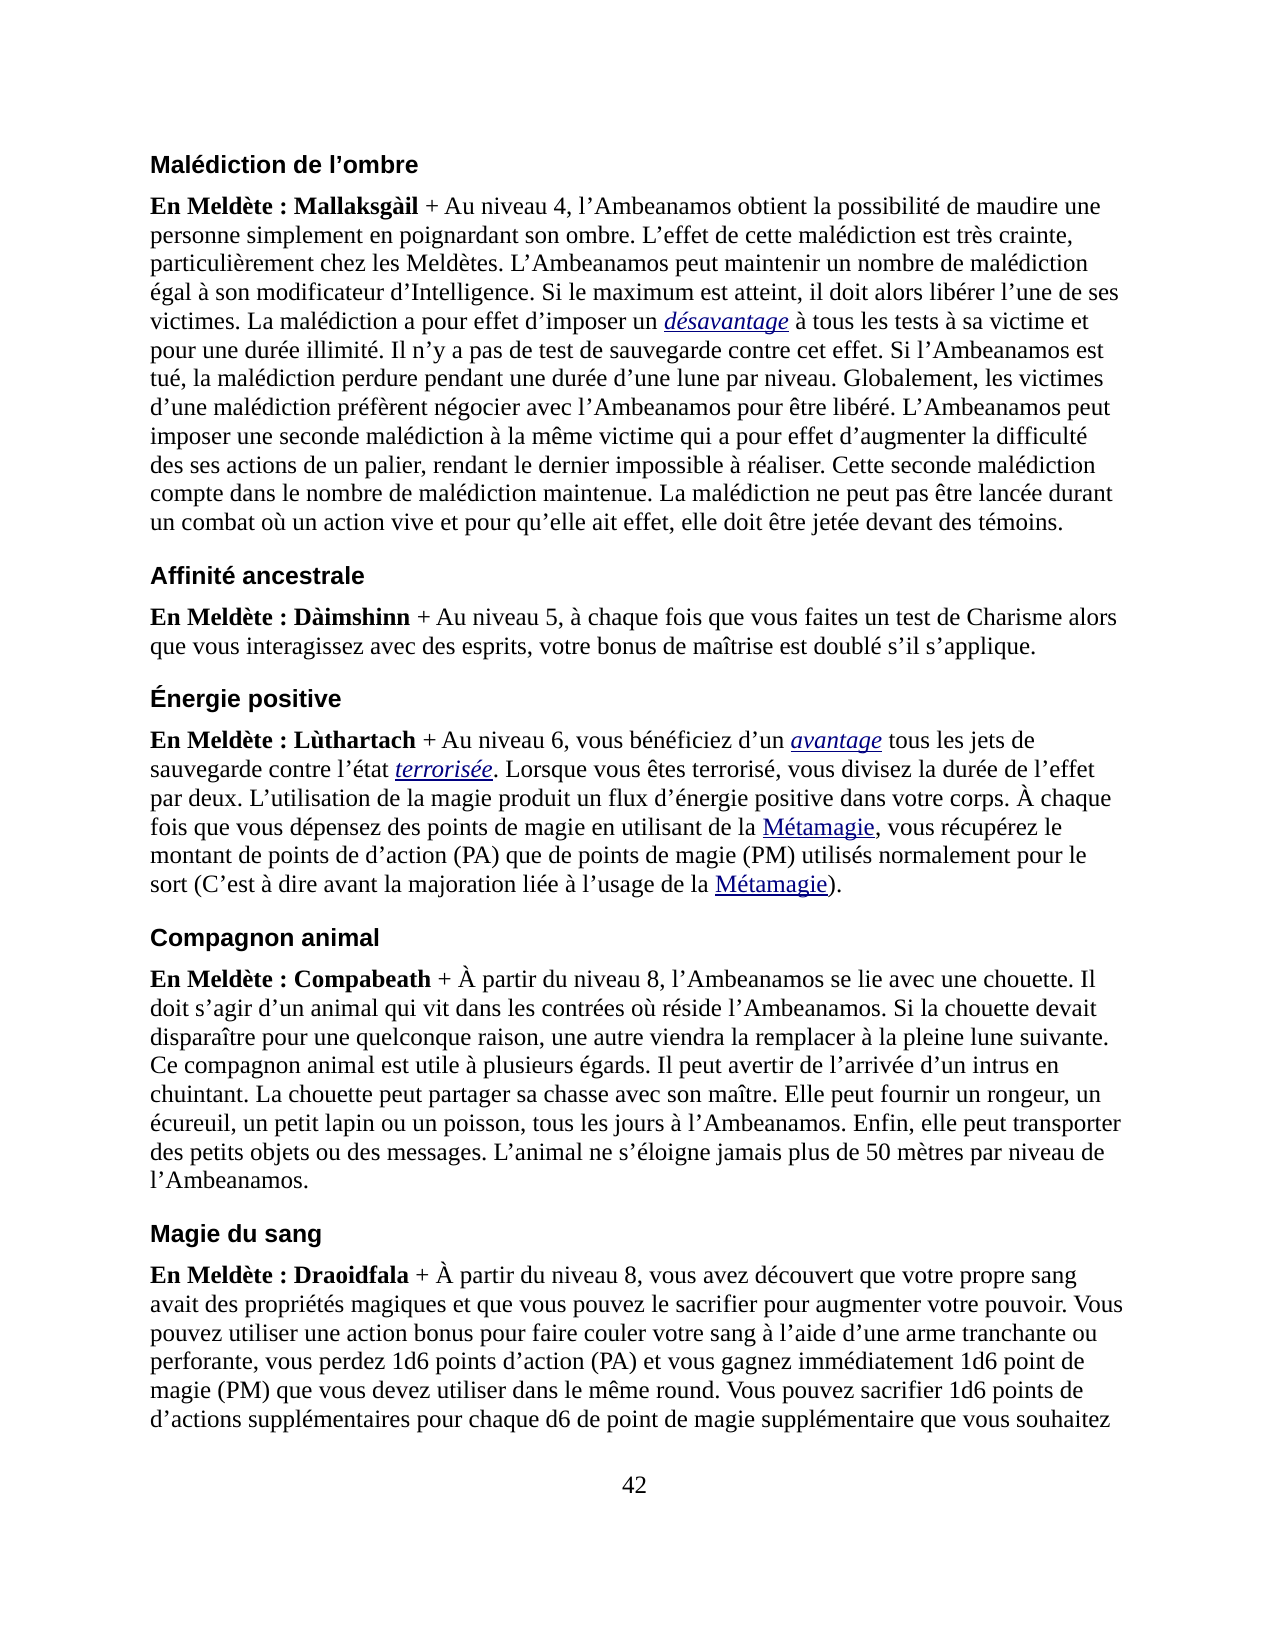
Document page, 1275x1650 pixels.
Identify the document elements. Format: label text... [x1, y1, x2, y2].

subtitle Magie du sang [150, 1219, 1125, 1248]
text En Meldète : Mallaksgàil + Au niveau 4, l’Ambeanamos obtient la possibilité de maudire une personne simplement en poignardant son ombre. L’effet de cette malédiction est très crainte, particulièrement chez les Meldètes. L’Ambeanamos peut maintenir un nombre de malédiction égal à son modificateur d’Intelligence. Si le maximum est atteint, il doit alors libérer l’une de ses victimes. La malédiction a pour effet d’imposer un désavantage à tous les tests à sa victime et pour une durée illimité. Il n’y a pas de test de sauvegarde contre cet effet. Si l’Ambeanamos est tué, la malédiction perdure pendant une durée d’une lune par niveau. Globalement, les victimes d’une malédiction préfèrent négocier avec l’Ambeanamos pour être libéré. L’Ambeanamos peut imposer une seconde malédiction à la même victime qui a pour effet d’augmenter la difficulté des ses actions de un palier, rendant le dernier impossible à réaliser. Cette seconde malédiction compte dans le nombre de malédiction maintenue. La malédiction ne peut pas être lancée durant un combat où un action vive et pour qu’elle ait effet, elle doit être jetée devant des témoins. [150, 191, 1125, 536]
subtitle Affinité ancestrale [150, 561, 1125, 589]
subtitle Énergie positive [150, 684, 1125, 713]
subtitle Malédiction de l’ombre [150, 150, 1125, 178]
subtitle Compagnon animal [150, 923, 1125, 952]
text En Meldète : Dàimshinn + Au niveau 5, à chaque fois que vous faites un test de Charisme alors que vous interagissez avec des esprits, votre bonus de maîtrise est doublé s’il s’applique. [150, 602, 1125, 659]
text En Meldète : Lùthartach + Au niveau 6, vous bénéficiez d’un avantage tous les jets de sauvegarde contre l’état terrorisée. Lorsque vous êtes terrorisé, vous divisez la durée de l’effet par deux. L’utilisation de la magie produit un flux d’énergie positive dans votre corps. À chaque fois que vous dépensez des points de magie en utilisant de la Métamagie, vous récupérez le montant de points de d’action (PA) que de points de magie (PM) utilisés normalement pour le sort (C’est à dire avant la majoration liée à l’usage de la Métamagie). [150, 726, 1125, 898]
text En Meldète : Draoidfala + À partir du niveau 8, vous avez découvert que votre propre sang avait des propriétés magiques et que vous pouvez le sacrifier pour augmenter votre pouvoir. Vous pouvez utiliser une action bonus pour faire couler votre sang à l’aide d’une arme tranchante ou perforante, vous perdez 1d6 points d’action (PA) et vous gagnez immédiatement 1d6 point de magie (PM) que vous devez utiliser dans le même round. Vous pouvez sacrifier 1d6 points de d’actions supplémentaires pour chaque d6 de point de magie supplémentaire que vous souhaitez [150, 1260, 1125, 1433]
text En Meldète : Compabeath + À partir du niveau 8, l’Ambeanamos se lie avec une chouette. Il doit s’agir d’un animal qui vit dans les contrées où réside l’Ambeanamos. Si la chouette devait disparaître pour une quelconque raison, une autre viendra la remplacer à la pleine lune suivante. Ce compagnon animal est utile à plusieurs égards. Il peut avertir de l’arrivée d’un intrus en chuintant. La chouette peut partager sa chasse avec son maître. Elle peut fournir un rongeur, un écureuil, un petit lapin ou un poisson, tous les jours à l’Ambeanamos. Enfin, elle peut transporter des petits objets ou des messages. L’animal ne s’éloigne jamais plus de 50 mètres par niveau de l’Ambeanamos. [150, 964, 1125, 1194]
